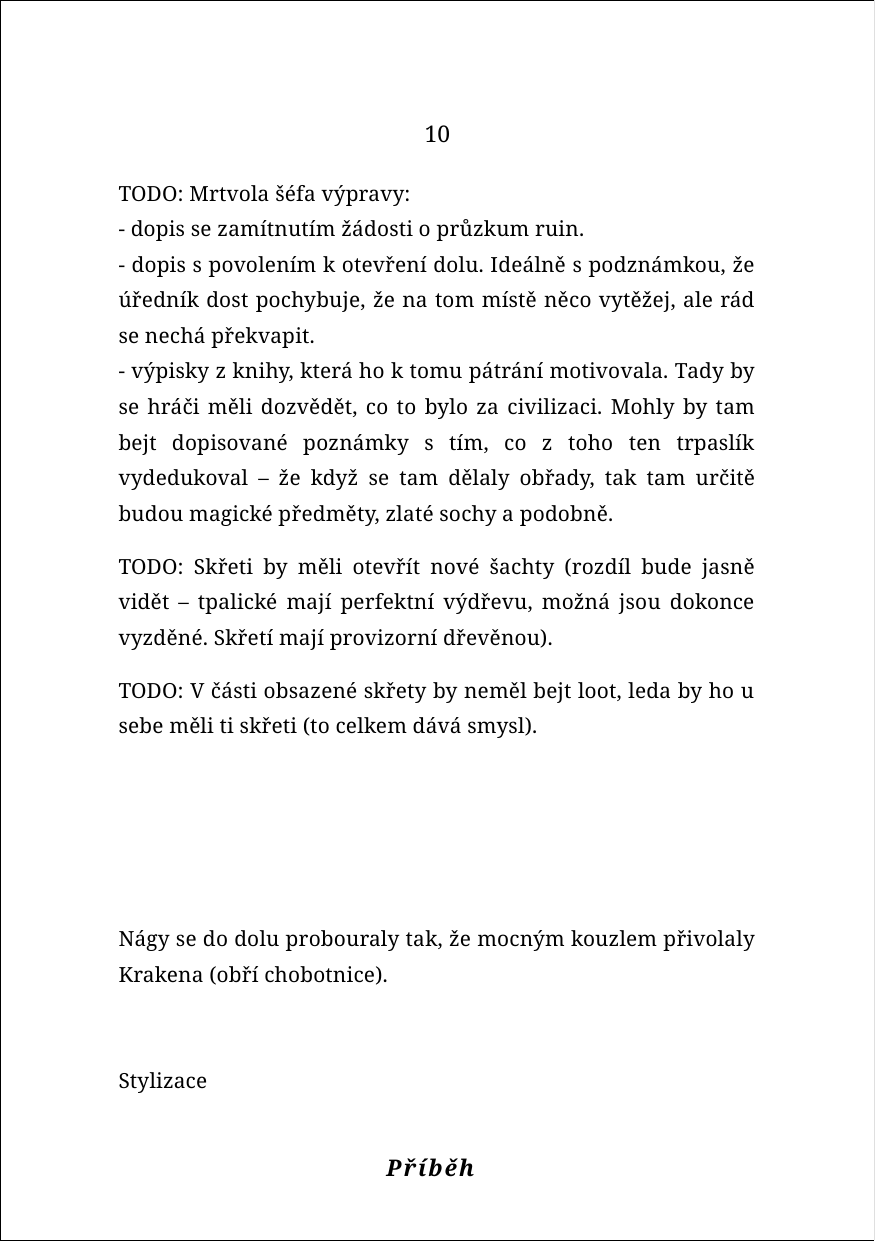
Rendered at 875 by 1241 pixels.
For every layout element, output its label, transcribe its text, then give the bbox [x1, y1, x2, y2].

text TODO: V části obsazené skřety by neměl bejt loot, leda by ho u sebe měli ti skřeti (to celkem dává smysl). [118, 676, 756, 740]
text Nágy se do dolu probouraly tak, že mocným kouzlem přivolaly Krakena (obří chobotnice). [118, 924, 756, 988]
text TODO: Skřeti by měli otevřít nové šachty (rozdíl bude jasně vidět – tpalické mají perfektní výdřevu, možná jsou dokonce vyzděné. Skřetí mají provizorní dřevěnou). [118, 552, 756, 651]
text Stylizace [118, 1067, 756, 1095]
text TODO: Mrtvola šéfa výpravy: - dopis se zamítnutím žádosti o průzkum ruin. - dopis s povolením k otevření dolu. Ideálně s podznámkou, že úředník dost pochybuje, že na tom místě něco vytěžej, ale rád se nechá překvapit. - výpisky z knihy, která ho k tomu pátrání motivovala. Tady by se hráči měli dozvědět, co to bylo za civilizaci. Mohly by tam bejt dopisované poznámky s tím, co z toho ten trpaslík vydedukoval – že když se tam dělaly obřady, tak tam určitě budou magické předměty, zlaté sochy a podobně. [118, 179, 756, 527]
